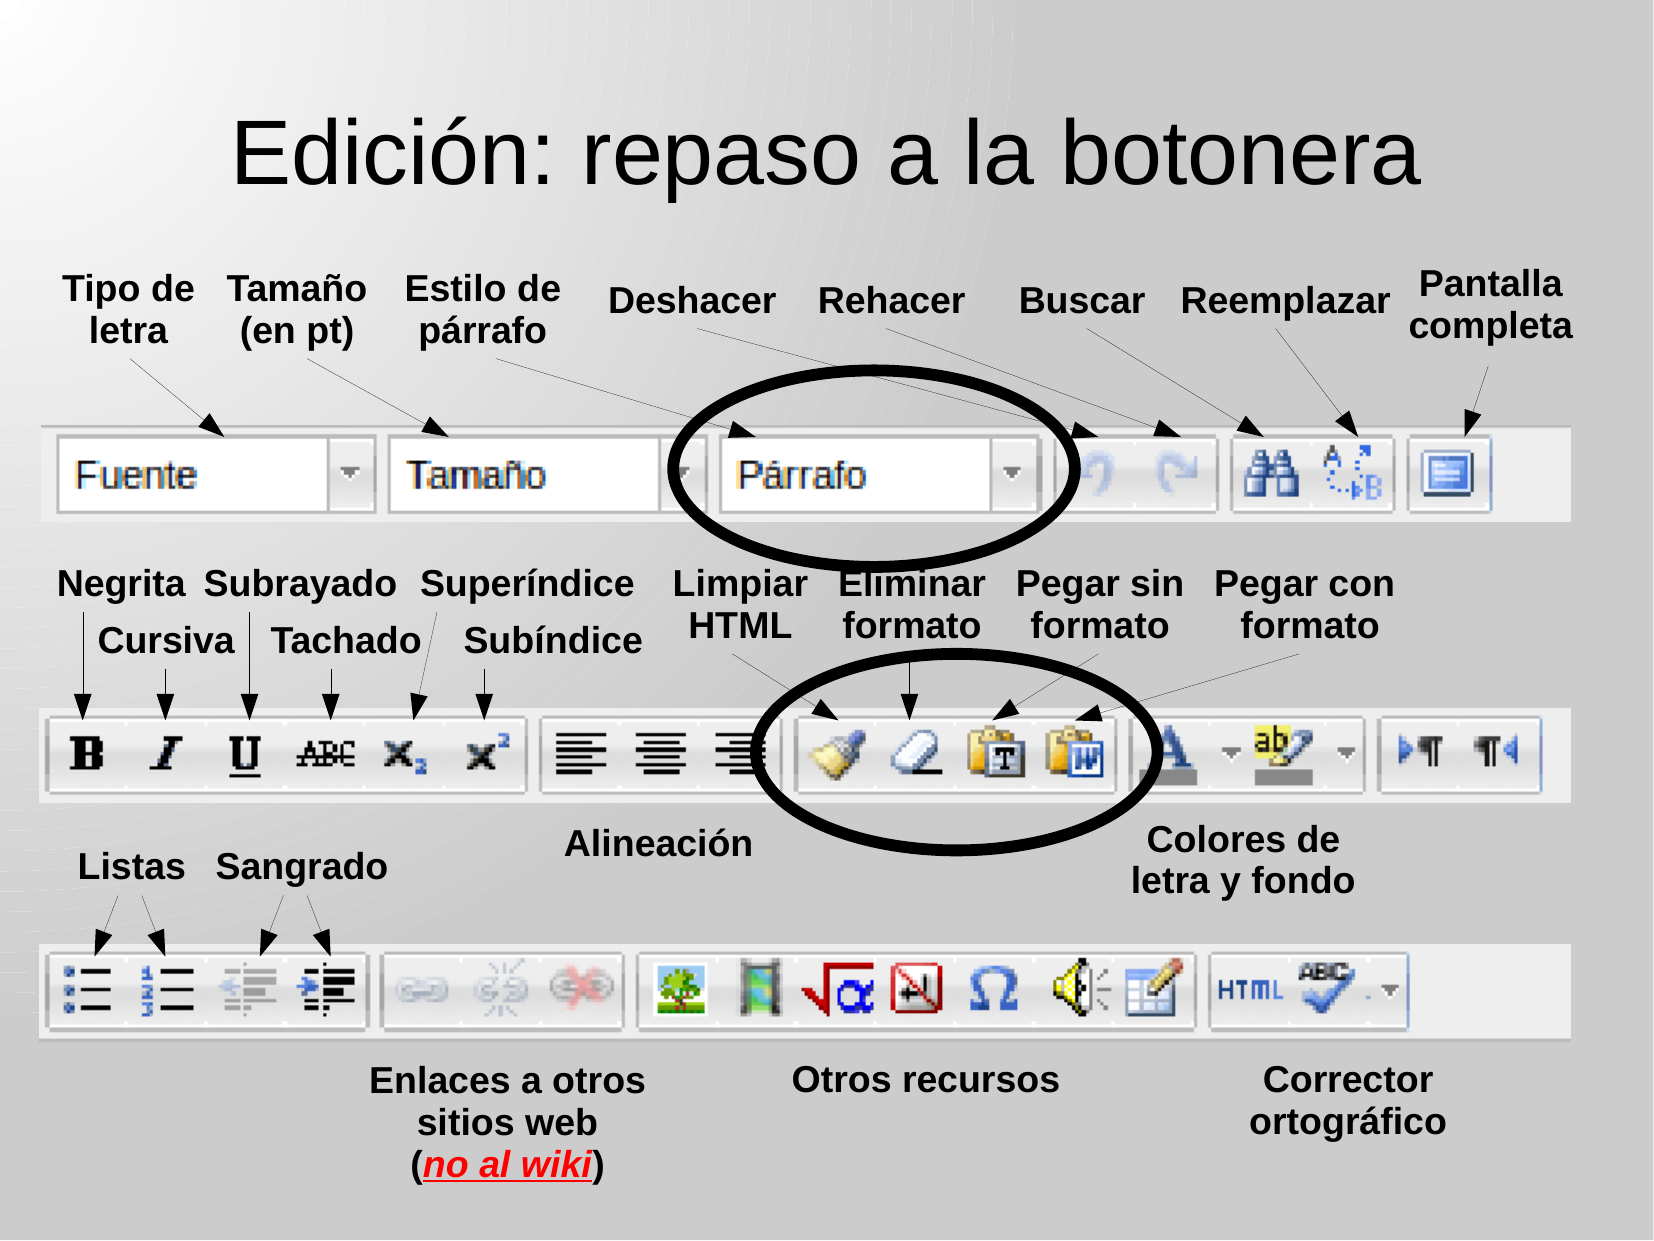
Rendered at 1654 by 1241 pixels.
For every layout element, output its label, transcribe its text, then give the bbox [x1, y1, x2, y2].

picture [1054, 425, 1571, 522]
text_box Tipo de letra [47, 259, 211, 359]
picture [41, 425, 694, 522]
text_box Subrayado [188, 555, 405, 612]
picture [1063, 425, 1073, 429]
text_box Listas [62, 838, 200, 896]
text_box Limpiar HTML [657, 555, 823, 654]
picture [762, 708, 1151, 803]
text_box Corrector ortográfico [1234, 1051, 1471, 1158]
text_box Cursiva [84, 611, 249, 669]
title Edición: repaso a la botonera [82, 49, 1571, 257]
picture [39, 944, 1571, 1042]
text_box Pegar sin formato [1000, 555, 1199, 654]
text_box Eliminar formato [823, 555, 936, 561]
text_box Reemplazar [1165, 271, 1393, 329]
text_box Subíndice [448, 611, 658, 669]
text_box Deshacer [593, 271, 792, 329]
text_box Sangrado [200, 838, 404, 896]
text_box Alineación [549, 814, 769, 875]
text_box Superíndice [405, 555, 650, 612]
text_box Tachado [425, 618, 437, 669]
text_box Buscar [1003, 271, 1161, 329]
picture [1139, 708, 1571, 803]
text_box Eliminar formato [823, 555, 1000, 654]
picture [39, 708, 774, 803]
picture [1100, 708, 1113, 712]
text_box Tachado [255, 611, 436, 669]
text_box Pegar con formato [1199, 555, 1411, 654]
text_box Estilo de párrafo [389, 259, 579, 359]
picture [680, 425, 1068, 522]
text_box Tamaño (en pt) [211, 259, 389, 359]
text_box Pantalla completa [1393, 255, 1595, 355]
text_box Negrita [42, 555, 188, 612]
text_box Colores de letra y fondo [1116, 810, 1376, 910]
text_box Rehacer [803, 271, 981, 335]
text_box Otros recursos [776, 1051, 1076, 1109]
text_box Enlaces a otros sitios web (no al wiki) [354, 1052, 674, 1193]
